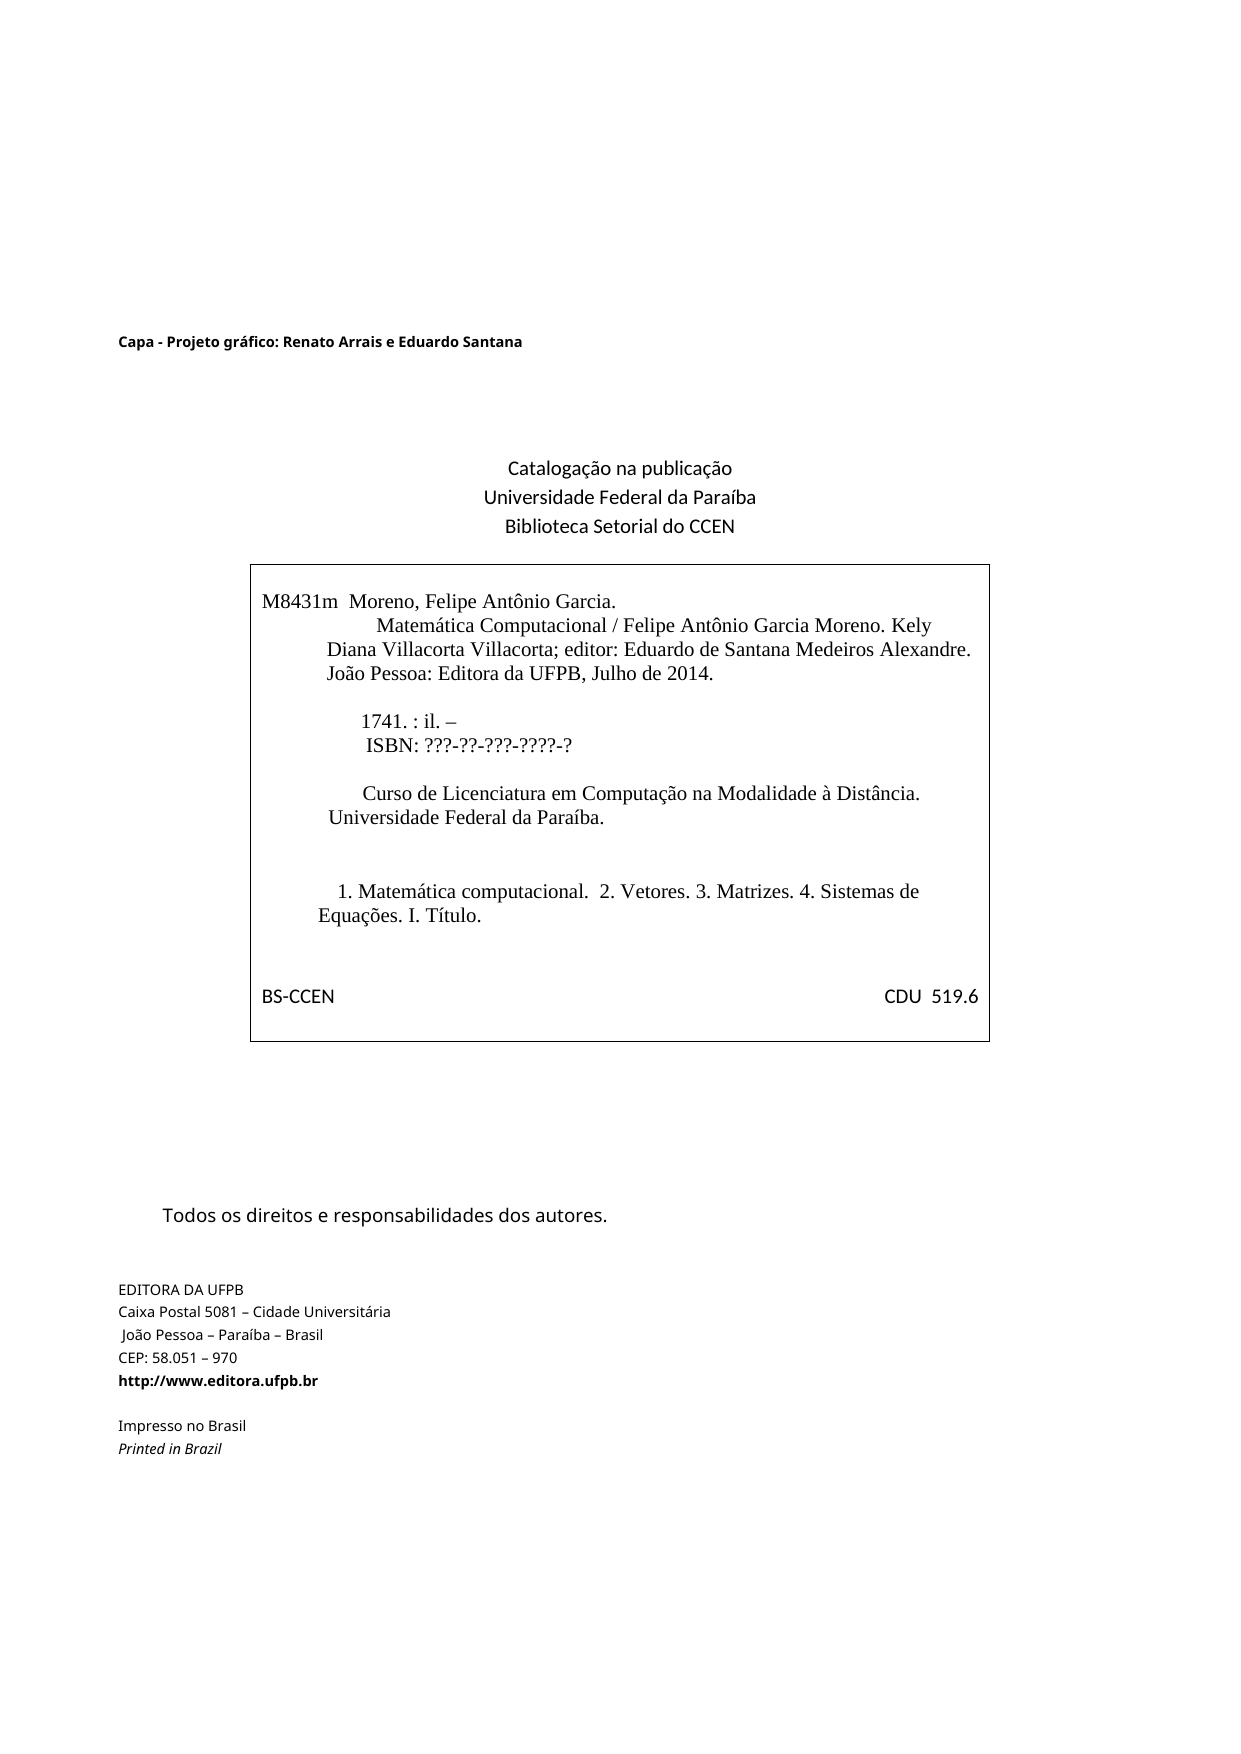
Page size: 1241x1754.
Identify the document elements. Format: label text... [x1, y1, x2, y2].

text Impresso no Brasil [118, 1416, 1122, 1436]
table_header M8431m Moreno, Felipe Antônio Garcia. Matemática Computacional / Felipe Antônio Garcia Moreno. Kely Diana Villacorta Villacorta; editor: Eduardo de Santana Medeiros Alexandre. João Pessoa: Editora da UFPB, Julho de 2014. 1741. : il. – ISBN: ???-??-???-????-? Curso de Licenciatura em Computação na Modalidade à Distância. Universidade Federal da Paraíba. 1. Matemática computacional. 2. Vetores. 3. Matrizes. 4. Sistemas de Equações. I. Título. BS-CCEN CDU 519.6 [251, 565, 989, 1041]
text João Pessoa – Paraíba – Brasil [118, 1325, 1122, 1345]
text Printed in Brazil [118, 1439, 1122, 1459]
text CEP: 58.051 – 970 [118, 1348, 1122, 1368]
text Capa - Projeto gráfico: Renato Arrais e Eduardo Santana [118, 332, 1122, 352]
text EDITORA DA UFPB [118, 1279, 1122, 1299]
text http://www.editora.ufpb.br [118, 1371, 1122, 1390]
text Catalogação na publicação Universidade Federal da Paraíba Biblioteca Setorial do CCEN [118, 455, 1122, 539]
text Todos os direitos e responsabilidades dos autores. [162, 1203, 1122, 1228]
text Caixa Postal 5081 – Cidade Universitária [118, 1302, 1122, 1322]
